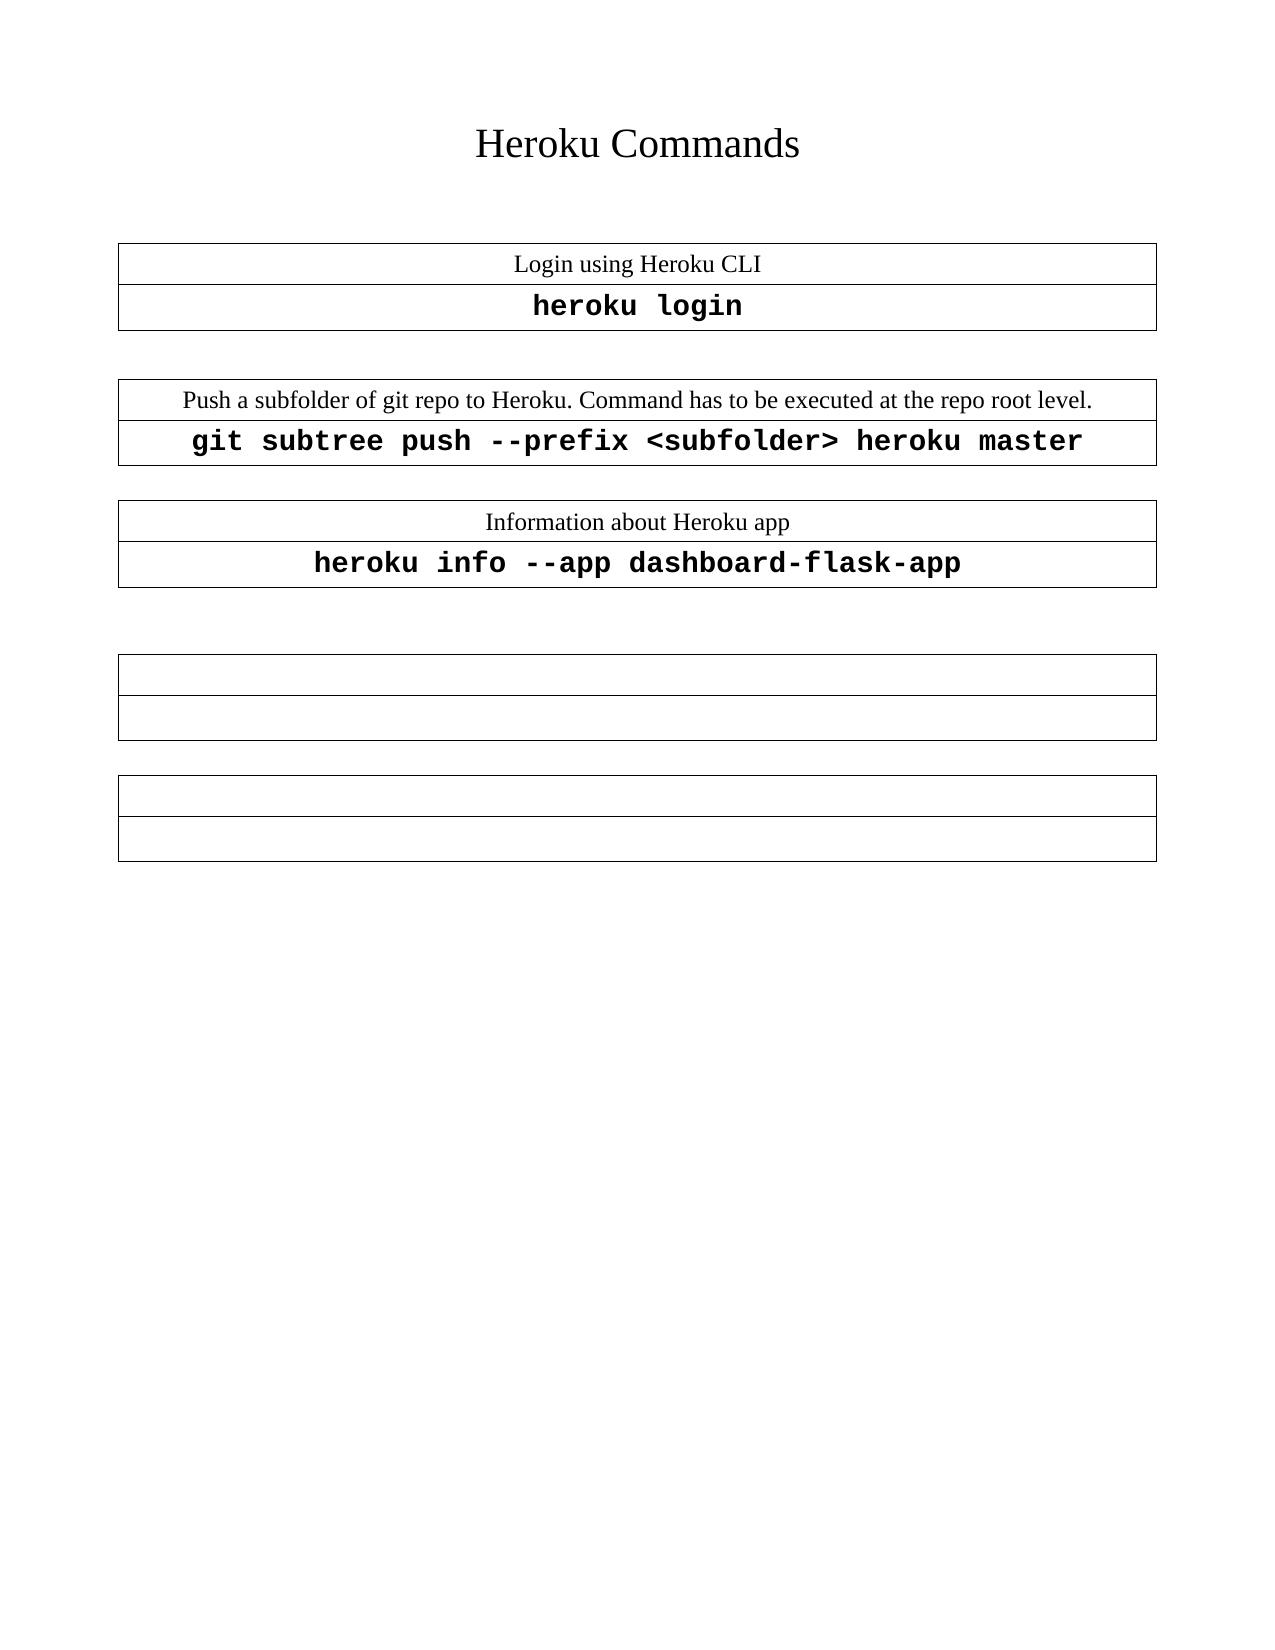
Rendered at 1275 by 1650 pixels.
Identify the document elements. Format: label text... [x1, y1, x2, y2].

table_cell heroku info --app dashboard-flask-app [119, 542, 1156, 587]
text Heroku Commands [118, 118, 1157, 166]
table_header Push a subfolder of git repo to Heroku. Command has to be executed at the repo root level. [119, 380, 1156, 420]
table_cell heroku login [119, 285, 1156, 329]
table_header [119, 776, 1156, 816]
table_cell [119, 696, 1156, 740]
table_cell git subtree push --prefix <subfolder> heroku master [119, 421, 1156, 465]
table_header Information about Heroku app [119, 501, 1156, 541]
table_header [119, 655, 1156, 695]
table_header Login using Heroku CLI [119, 244, 1156, 284]
table_cell [119, 817, 1156, 861]
